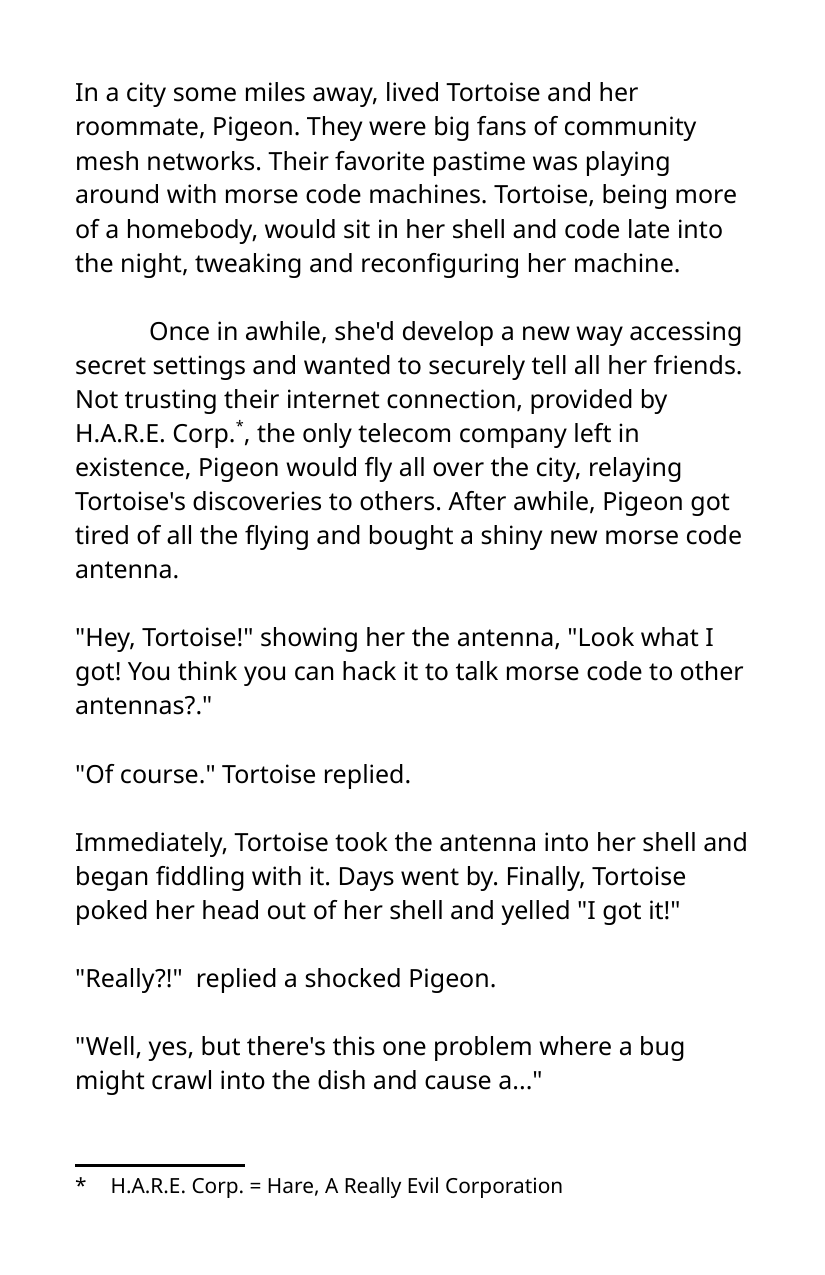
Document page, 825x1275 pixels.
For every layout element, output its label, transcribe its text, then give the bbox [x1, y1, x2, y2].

text "Hey, Tortoise!" showing her the antenna, "Look what I got! You think you can hack it to talk morse code to other antennas?." [75, 620, 750, 722]
text Once in awhile, she'd develop a new way accessing secret settings and wanted to securely tell all her friends. Not trusting their internet connection, provided by H.A.R.E. Corp., the only telecom company left in existence, Pigeon would fly all over the city, relaying Tortoise's discoveries to others. After awhile, Pigeon got tired of all the flying and bought a shiny new morse code antenna. [75, 313, 750, 586]
text Immediately, Tortoise took the antenna into her shell and began fiddling with it. Days went by. Finally, Tortoise poked her head out of her shell and yelled "I got it!" [75, 824, 750, 927]
text "Of course." Tortoise replied. [75, 756, 750, 790]
text In a city some miles away, lived Tortoise and her roommate, Pigeon. They were big fans of community mesh networks. Their favorite pastime was playing around with morse code machines. Tortoise, being more of a homebody, would sit in her shell and code late into the night, tweaking and reconfiguring her machine. [75, 75, 750, 279]
text H.A.R.E. Corp. = Hare, A Really Evil Corporation [75, 1172, 750, 1200]
text "Really?!" replied a shocked Pigeon. [75, 961, 750, 995]
text "Well, yes, but there's this one problem where a bug might crawl into the dish and cause a..." [75, 1029, 750, 1097]
